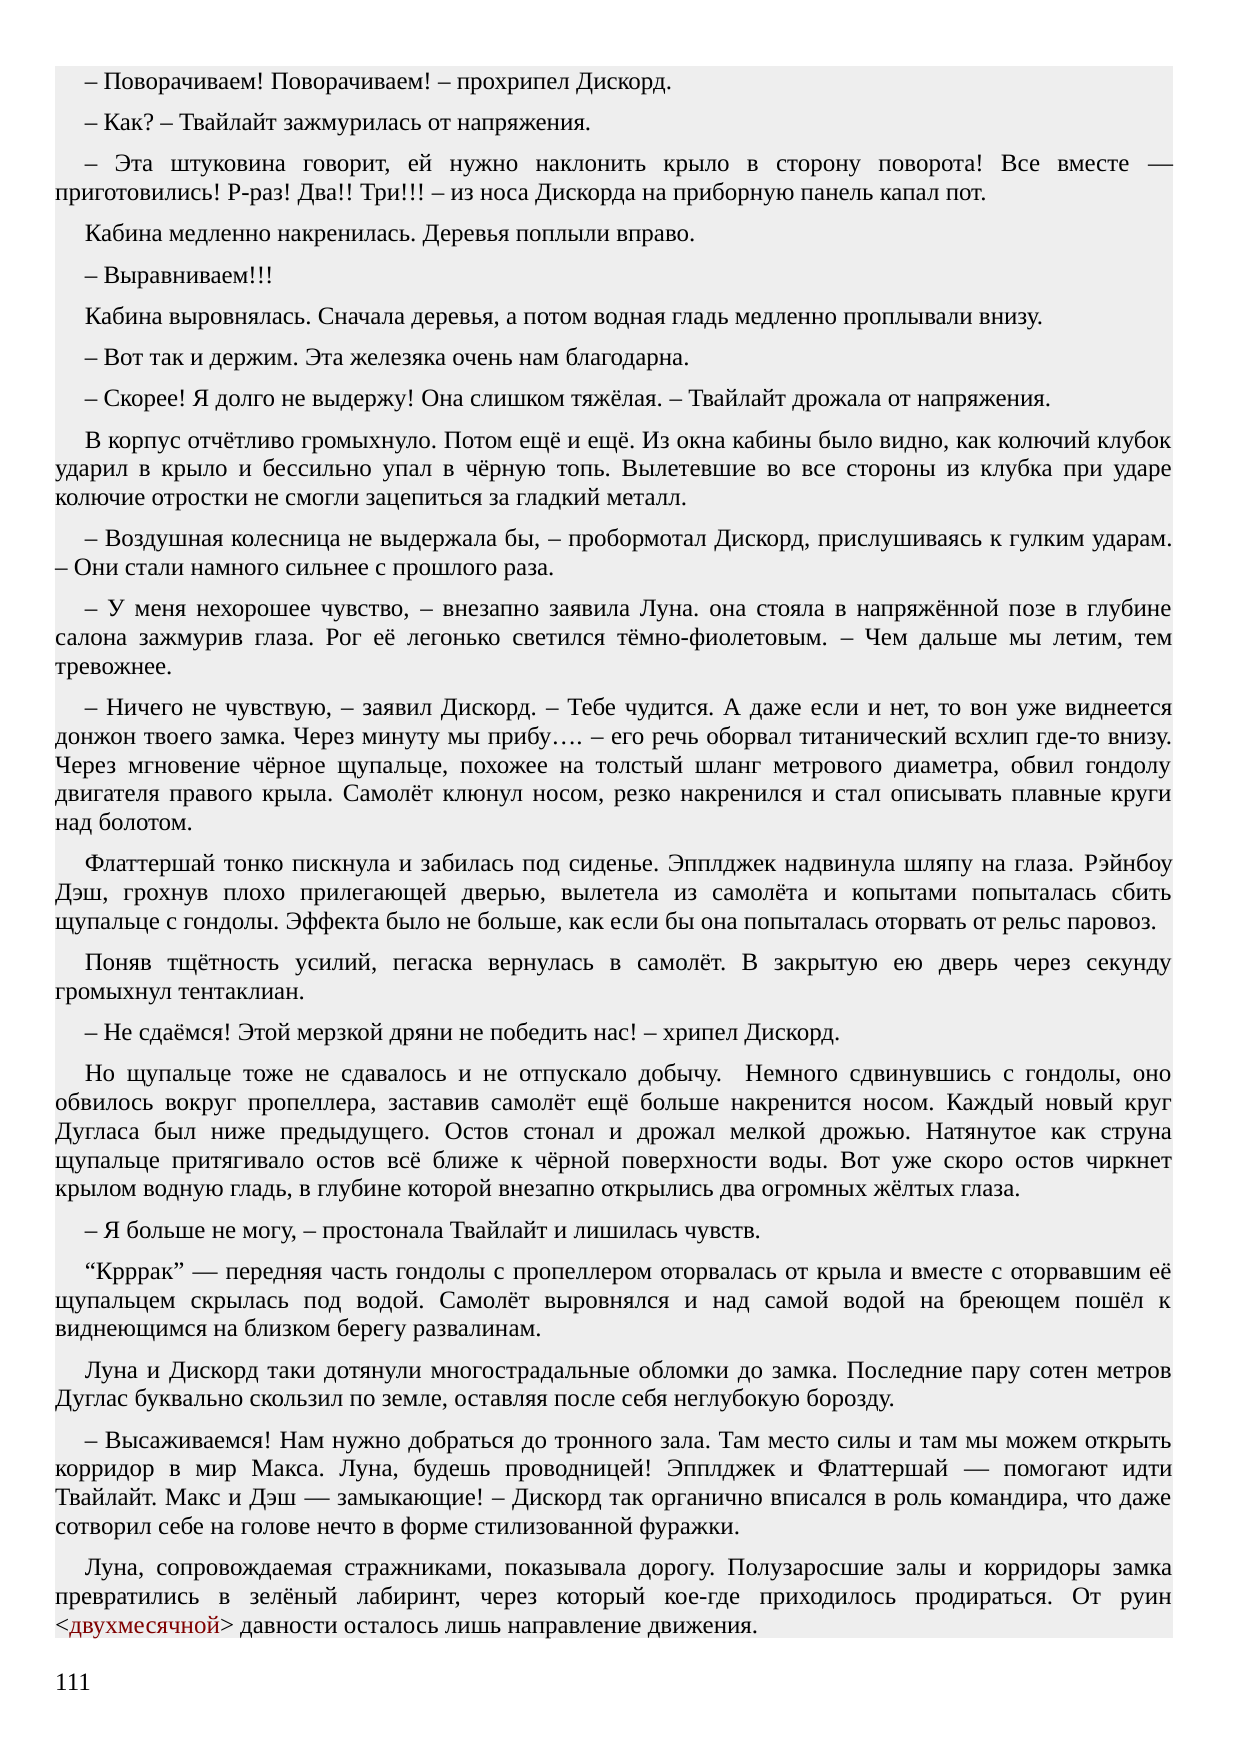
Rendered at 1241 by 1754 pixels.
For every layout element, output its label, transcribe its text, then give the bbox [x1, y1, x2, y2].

text – Эта штуковина говорит, ей нужно наклонить крыло в сторону поворота! Все вместе — приготовились! Р-раз! Два!! Три!!! – из носа Дискорда на приборную панель капал пот. [55, 148, 1173, 206]
text – Вот так и держим. Эта железяка очень нам благодарна. [55, 342, 1173, 371]
text – Высаживаемся! Нам нужно добраться до тронного зала. Там место силы и там мы можем открыть корридор в мир Макса. Луна, будешь проводницей! Эпплджек и Флаттершай — помогают идти Твайлайт. Макс и Дэш — замыкающие! – Дискорд так органично вписался в роль командира, что даже сотворил себе на голове нечто в форме стилизованной фуражки. [55, 1425, 1173, 1540]
text Кабина медленно накренилась. Деревья поплыли вправо. [55, 218, 1173, 247]
text – Я больше не могу, – простонала Твайлайт и лишилась чувств. [55, 1215, 1173, 1243]
text – Как? – Твайлайт зажмурилась от напряжения. [55, 107, 1173, 136]
text “Крррак” — передняя часть гондолы с пропеллером оторвалась от крыла и вместе с оторвавшим её щупальцем скрылась под водой. Самолёт выровнялся и над самой водой на бреющем пошёл к виднеющимся на близком берегу развалинам. [55, 1256, 1173, 1342]
text – У меня нехорошее чувство, – внезапно заявила Луна. она стояла в напряжённой позе в глубине салона зажмурив глаза. Рог её легонько светился тёмно-фиолетовым. – Чем дальше мы летим, тем тревожнее. [55, 593, 1173, 680]
text Кабина выровнялась. Сначала деревья, а потом водная гладь медленно проплывали внизу. [55, 301, 1173, 330]
text – Выравниваем!!! [55, 260, 1173, 288]
text Но щупальце тоже не сдавалось и не отпускало добычу. Немного сдвинувшись с гондолы, оно обвилось вокруг пропеллера, заставив самолёт ещё больше накренится носом. Каждый новый круг Дугласа был ниже предыдущего. Остов стонал и дрожал мелкой дрожью. Натянутое как струна щупальце притягивало остов всё ближе к чёрной поверхности воды. Вот уже скоро остов чиркнет крылом водную гладь, в глубине которой внезапно открылись два огромных жёлтых глаза. [55, 1058, 1173, 1202]
text Луна и Дискорд таки дотянули многострадальные обломки до замка. Последние пару сотен метров Дуглас буквально скользил по земле, оставляя после себя неглубокую борозду. [55, 1355, 1173, 1412]
text – Не сдаёмся! Этой мерзкой дряни не победить нас! – хрипел Дискорд. [55, 1017, 1173, 1046]
text – Воздушная колесница не выдержала бы, – пробормотал Дискорд, прислушиваясь к гулким ударам. – Они стали намного сильнее с прошлого раза. [55, 523, 1173, 581]
text – Ничего не чувствую, – заявил Дискорд. – Тебе чудится. А даже если и нет, то вон уже виднеется донжон твоего замка. Через минуту мы прибу…. – его речь оборвал титанический всхлип где-то внизу. Через мгновение чёрное щупальце, похожее на толстый шланг метрового диаметра, обвил гондолу двигателя правого крыла. Самолёт клюнул носом, резко накренился и стал описывать плавные круги над болотом. [55, 692, 1173, 836]
text В корпус отчётливо громыхнуло. Потом ещё и ещё. Из окна кабины было видно, как колючий клубок ударил в крыло и бессильно упал в чёрную топь. Вылетевшие во все стороны из клубка при ударе колючие отростки не смогли зацепиться за гладкий металл. [55, 425, 1173, 511]
text Флаттершай тонко пискнула и забилась под сиденье. Эпплджек надвинула шляпу на глаза. Рэйнбоу Дэш, грохнув плохо прилегающей дверью, вылетела из самолёта и копытами попыталась сбить щупальце с гондолы. Эффекта было не больше, как если бы она попыталась оторвать от рельс паровоз. [55, 848, 1173, 935]
text Луна, сопровождаемая стражниками, показывала дорогу. Полузаросшие залы и корридоры замка превратились в зелёный лабиринт, через который кое-где приходилось продираться. От руин <двухмесячной> давности осталось лишь направление движения. [55, 1552, 1173, 1638]
text Поняв тщётность усилий, пегаска вернулась в самолёт. В закрытую ею дверь через секунду громыхнул тентаклиан. [55, 947, 1173, 1005]
text – Скорее! Я долго не выдержу! Она слишком тяжёлая. – Твайлайт дрожала от напряжения. [55, 383, 1173, 412]
text – Поворачиваем! Поворачиваем! – прохрипел Дискорд. [55, 66, 1173, 95]
